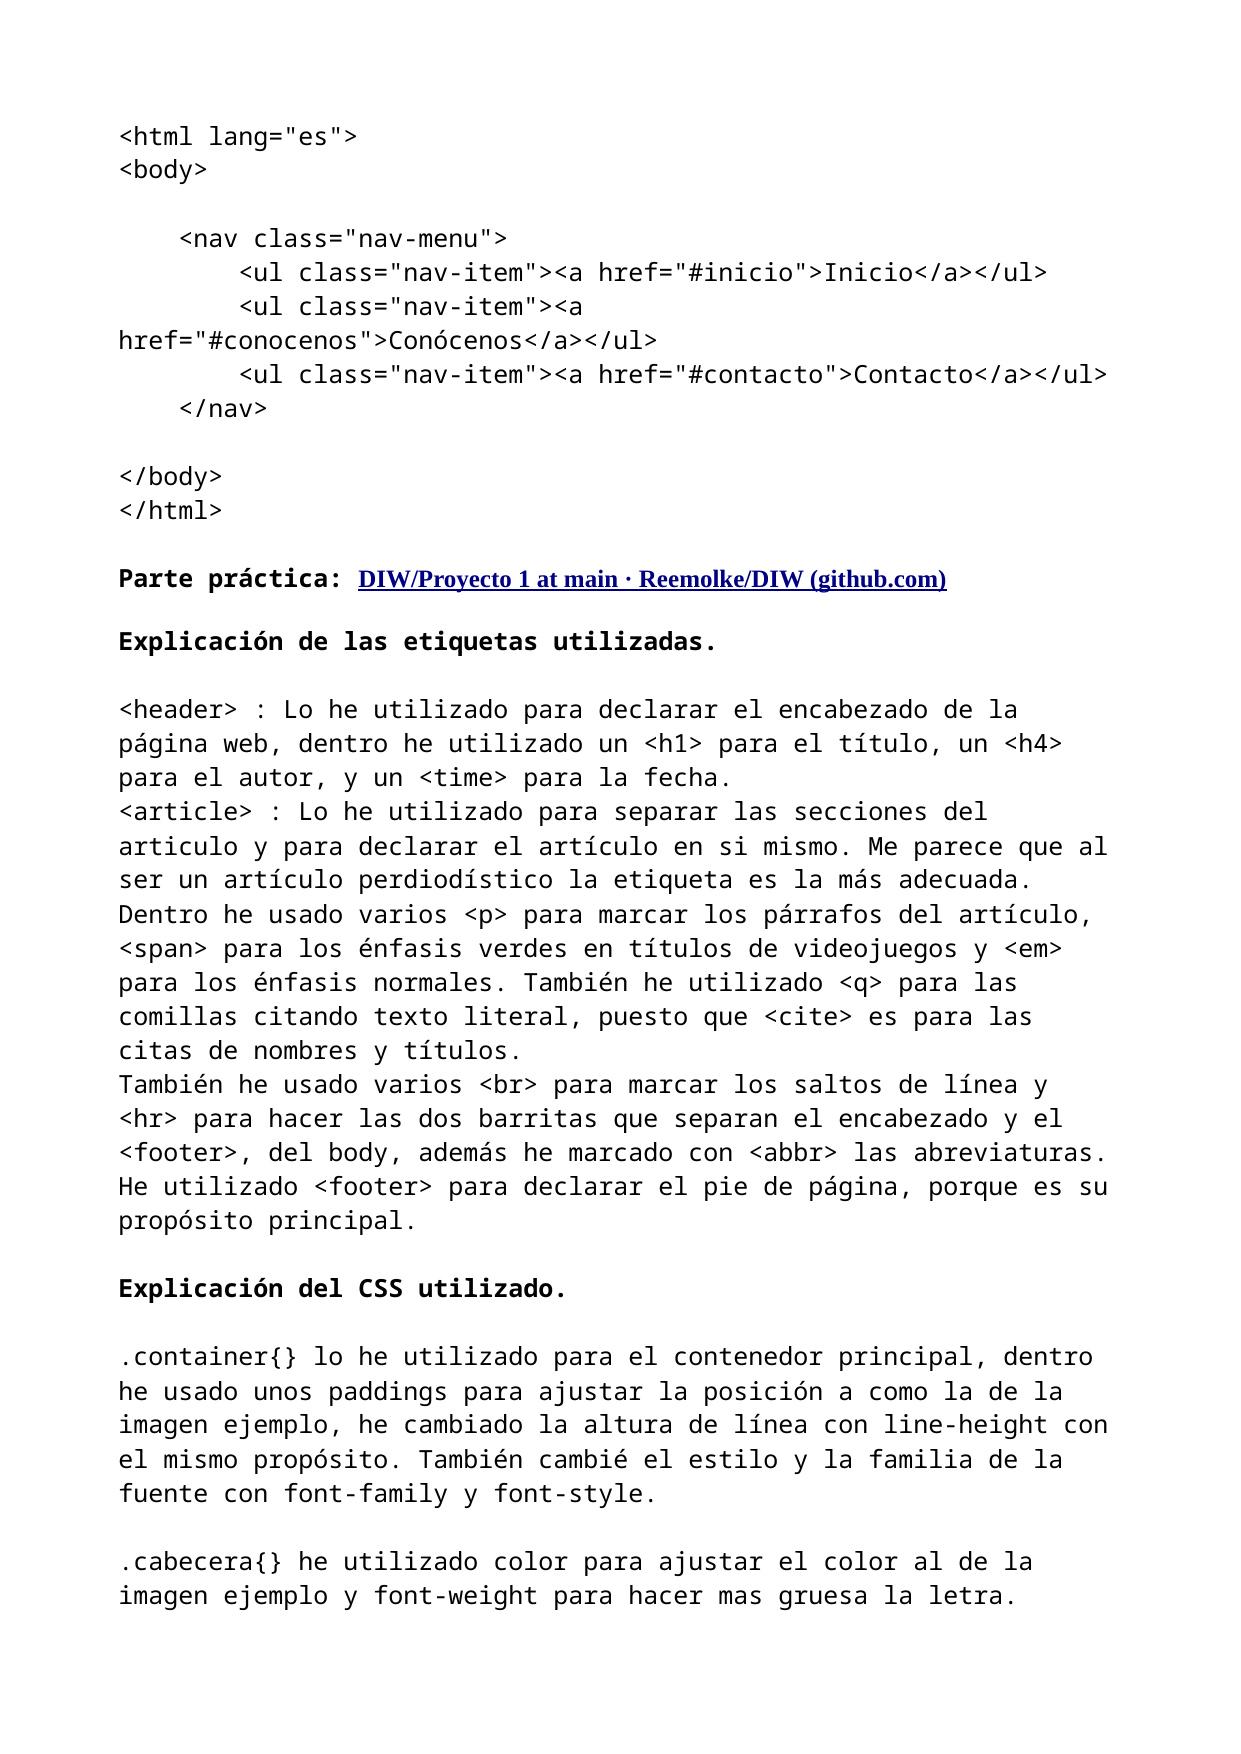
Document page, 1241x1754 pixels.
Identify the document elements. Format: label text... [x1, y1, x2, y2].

text <header> : Lo he utilizado para declarar el encabezado de la página web, dentro he utilizado un <h1> para el título, un <h4> para el autor, y un <time> para la fecha. [118, 692, 1122, 794]
text <body> [118, 152, 1122, 186]
text .cabecera{} he utilizado color para ajustar el color al de la imagen ejemplo y font-weight para hacer mas gruesa la letra. [118, 1543, 1122, 1612]
text He utilizado <footer> para declarar el pie de página, porque es su propósito principal. [118, 1169, 1122, 1237]
text Explicación de las etiquetas utilizadas. [118, 624, 1122, 658]
text Parte práctica: DIW/Proyecto 1 at main · Reemolke/DIW (github.com) [118, 561, 1122, 595]
text </html> [118, 493, 1122, 527]
text <ul class="nav-item"><a href="#contacto">Contacto</a></ul> [118, 357, 1122, 391]
text <ul class="nav-item"><a href="#inicio">Inicio</a></ul> [118, 254, 1122, 288]
text También he usado varios <br> para marcar los saltos de línea y <hr> para hacer las dos barritas que separan el encabezado y el <footer>, del body, además he marcado con <abbr> las abreviaturas. [118, 1067, 1122, 1169]
text <ul class="nav-item"><a href="#conocenos">Conócenos</a></ul> [118, 288, 1122, 357]
text <html lang="es"> [118, 118, 1122, 152]
text Explicación del CSS utilizado. [118, 1271, 1122, 1305]
text </nav> [118, 391, 1122, 425]
text .container{} lo he utilizado para el contenedor principal, dentro he usado unos paddings para ajustar la posición a como la de la imagen ejemplo, he cambiado la altura de línea con line-height con el mismo propósito. También cambié el estilo y la familia de la fuente con font-family y font-style. [118, 1339, 1122, 1509]
text <nav class="nav-menu"> [118, 220, 1122, 254]
text </body> [118, 459, 1122, 493]
text <article> : Lo he utilizado para separar las secciones del articulo y para declarar el artículo en si mismo. Me parece que al ser un artículo perdiodístico la etiqueta es la más adecuada. Dentro he usado varios <p> para marcar los párrafos del artículo, <span> para los énfasis verdes en títulos de videojuegos y <em> para los énfasis normales. También he utilizado <q> para las comillas citando texto literal, puesto que <cite> es para las citas de nombres y títulos. [118, 794, 1122, 1067]
